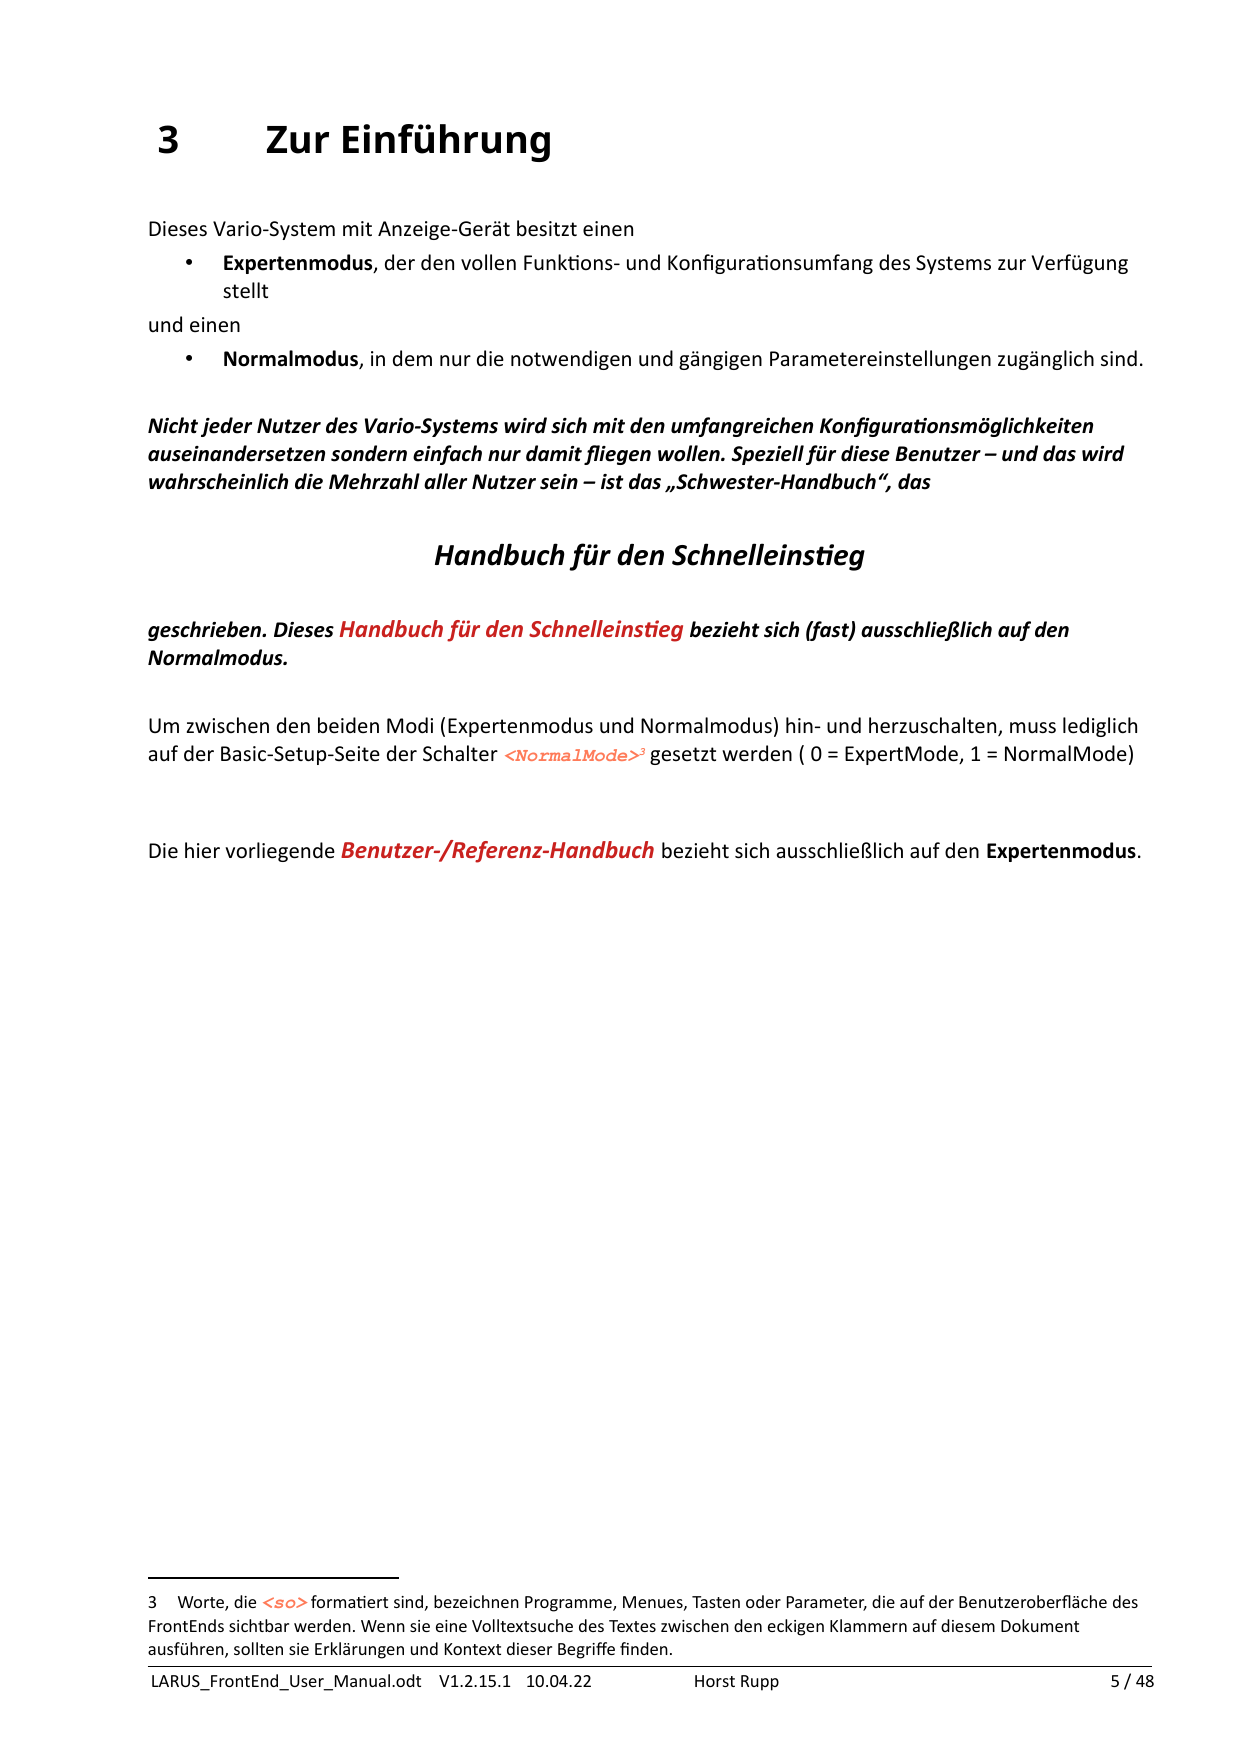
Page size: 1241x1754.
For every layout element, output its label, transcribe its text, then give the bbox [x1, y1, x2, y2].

text Um zwischen den beiden Modi (Expertenmodus und Normalmodus) hin- und herzuschalten, muss lediglich auf der Basic-Setup-Seite der Schalter <NormalMode> gesetzt werden ( 0 = ExpertMode, 1 = NormalMode) [148, 711, 1152, 767]
text Nicht jeder Nutzer des Vario-Systems wird sich mit den umfangreichen Konfigurationsmöglichkeiten auseinandersetzen sondern einfach nur damit fliegen wollen. Speziell für diese Benutzer – und das wird wahrscheinlich die Mehrzahl aller Nutzer sein – ist das „Schwester-Handbuch“, das [148, 411, 1152, 496]
text geschrieben. Dieses Handbuch für den Schnelleinstieg bezieht sich (fast) ausschließlich auf den Normalmodus. [148, 613, 1152, 672]
text und einen [148, 310, 1152, 338]
list Expertenmodus, der den vollen Funktions- und Konfigurationsumfang des Systems zur Verfügung stellt [185, 248, 1152, 304]
text Die hier vorliegende Benutzer-/Referenz-Handbuch bezieht sich ausschließlich auf den Expertenmodus. [148, 834, 1152, 864]
list Normalmodus, in dem nur die notwendigen und gängigen Parametereinstellungen zugänglich sind. [185, 344, 1152, 372]
text Dieses Vario-System mit Anzeige-Gerät besitzt einen [148, 214, 1152, 242]
subtitle Zur Einführung [148, 113, 1128, 165]
text Handbuch für den Schnelleinstieg [148, 535, 1152, 573]
text Worte, die <so> formatiert sind, bezeichnen Programme, Menues, Tasten oder Parameter, die auf der Benutzeroberfläche des FrontEnds sichtbar werden. Wenn sie eine Volltextsuche des Textes zwischen den eckigen Klammern auf diesem Dokument ausführen, sollten sie Erklärungen und Kontext dieser Begriffe finden. [148, 1590, 1152, 1660]
